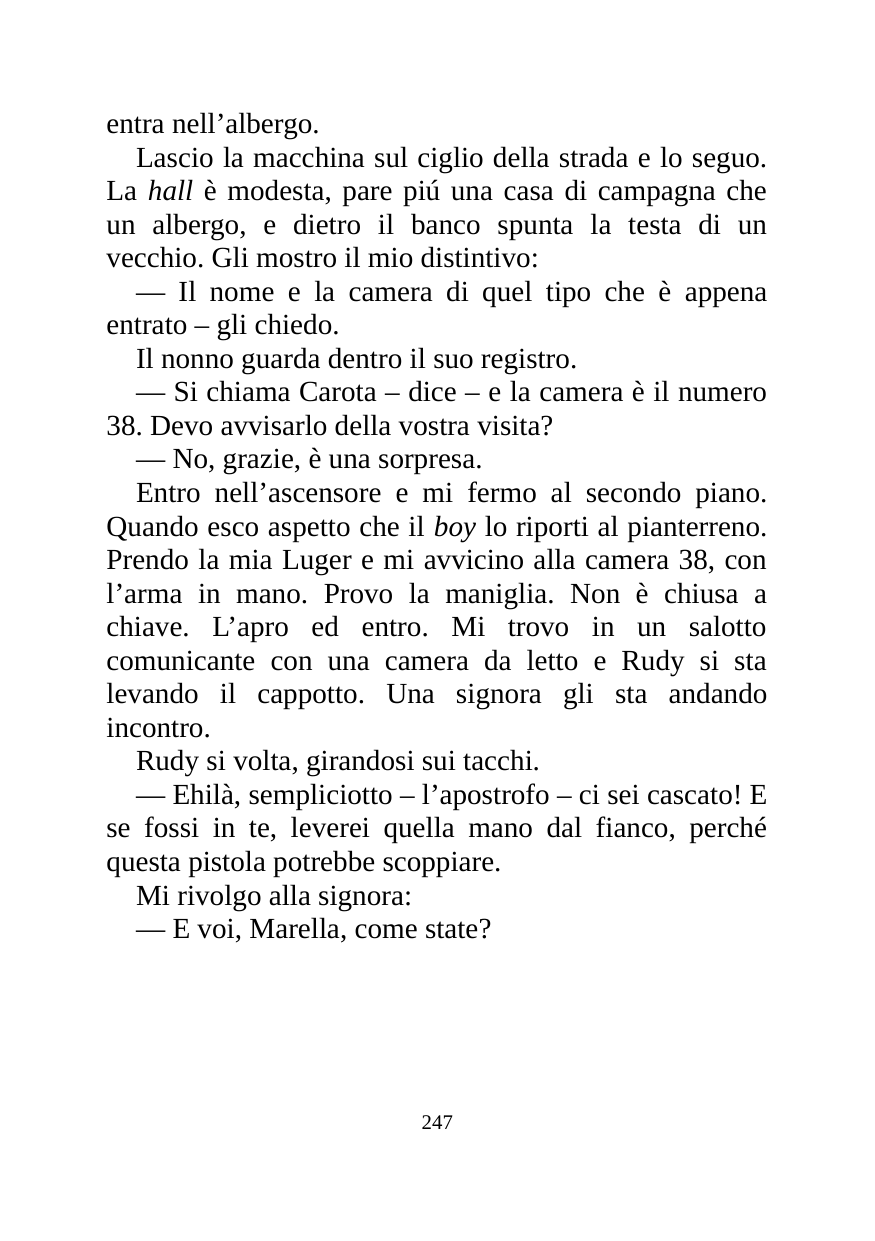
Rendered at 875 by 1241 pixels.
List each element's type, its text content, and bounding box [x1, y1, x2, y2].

text Lascio la macchina sul ciglio della strada e lo seguo. La hall è modesta, pare piú una casa di campagna che un albergo, e dietro il banco spunta la testa di un vecchio. Gli mostro il mio distintivo: [106, 140, 768, 274]
text — Si chiama Carota – dice – e la camera è il numero 38. Devo avvisarlo della vostra visita? [106, 374, 768, 442]
text Entro nell’ascensore e mi fermo al secondo piano. Quando esco aspetto che il boy lo riporti al pianterreno. Prendo la mia Luger e mi avvicino alla camera 38, con l’arma in mano. Provo la maniglia. Non è chiusa a chiave. L’apro ed entro. Mi trovo in un salotto comunicante con una camera da letto e Rudy si sta levando il cappotto. Una signora gli sta andando incontro. [106, 475, 768, 743]
text Il nonno guarda dentro il suo registro. [106, 341, 768, 374]
text Rudy si volta, girandosi sui tacchi. [106, 743, 768, 777]
text — No, grazie, è una sorpresa. [106, 442, 768, 475]
text — Ehilà, sempliciotto – l’apostrofo – ci sei cascato! E se fossi in te, leverei quella mano dal fianco, perché questa pistola potrebbe scoppiare. [106, 777, 768, 878]
text — E voi, Marella, come state? [106, 911, 768, 945]
text Mi rivolgo alla signora: [106, 878, 768, 911]
text entra nell’albergo. [106, 106, 768, 140]
text — Il nome e la camera di quel tipo che è appena entrato – gli chiedo. [106, 274, 768, 341]
